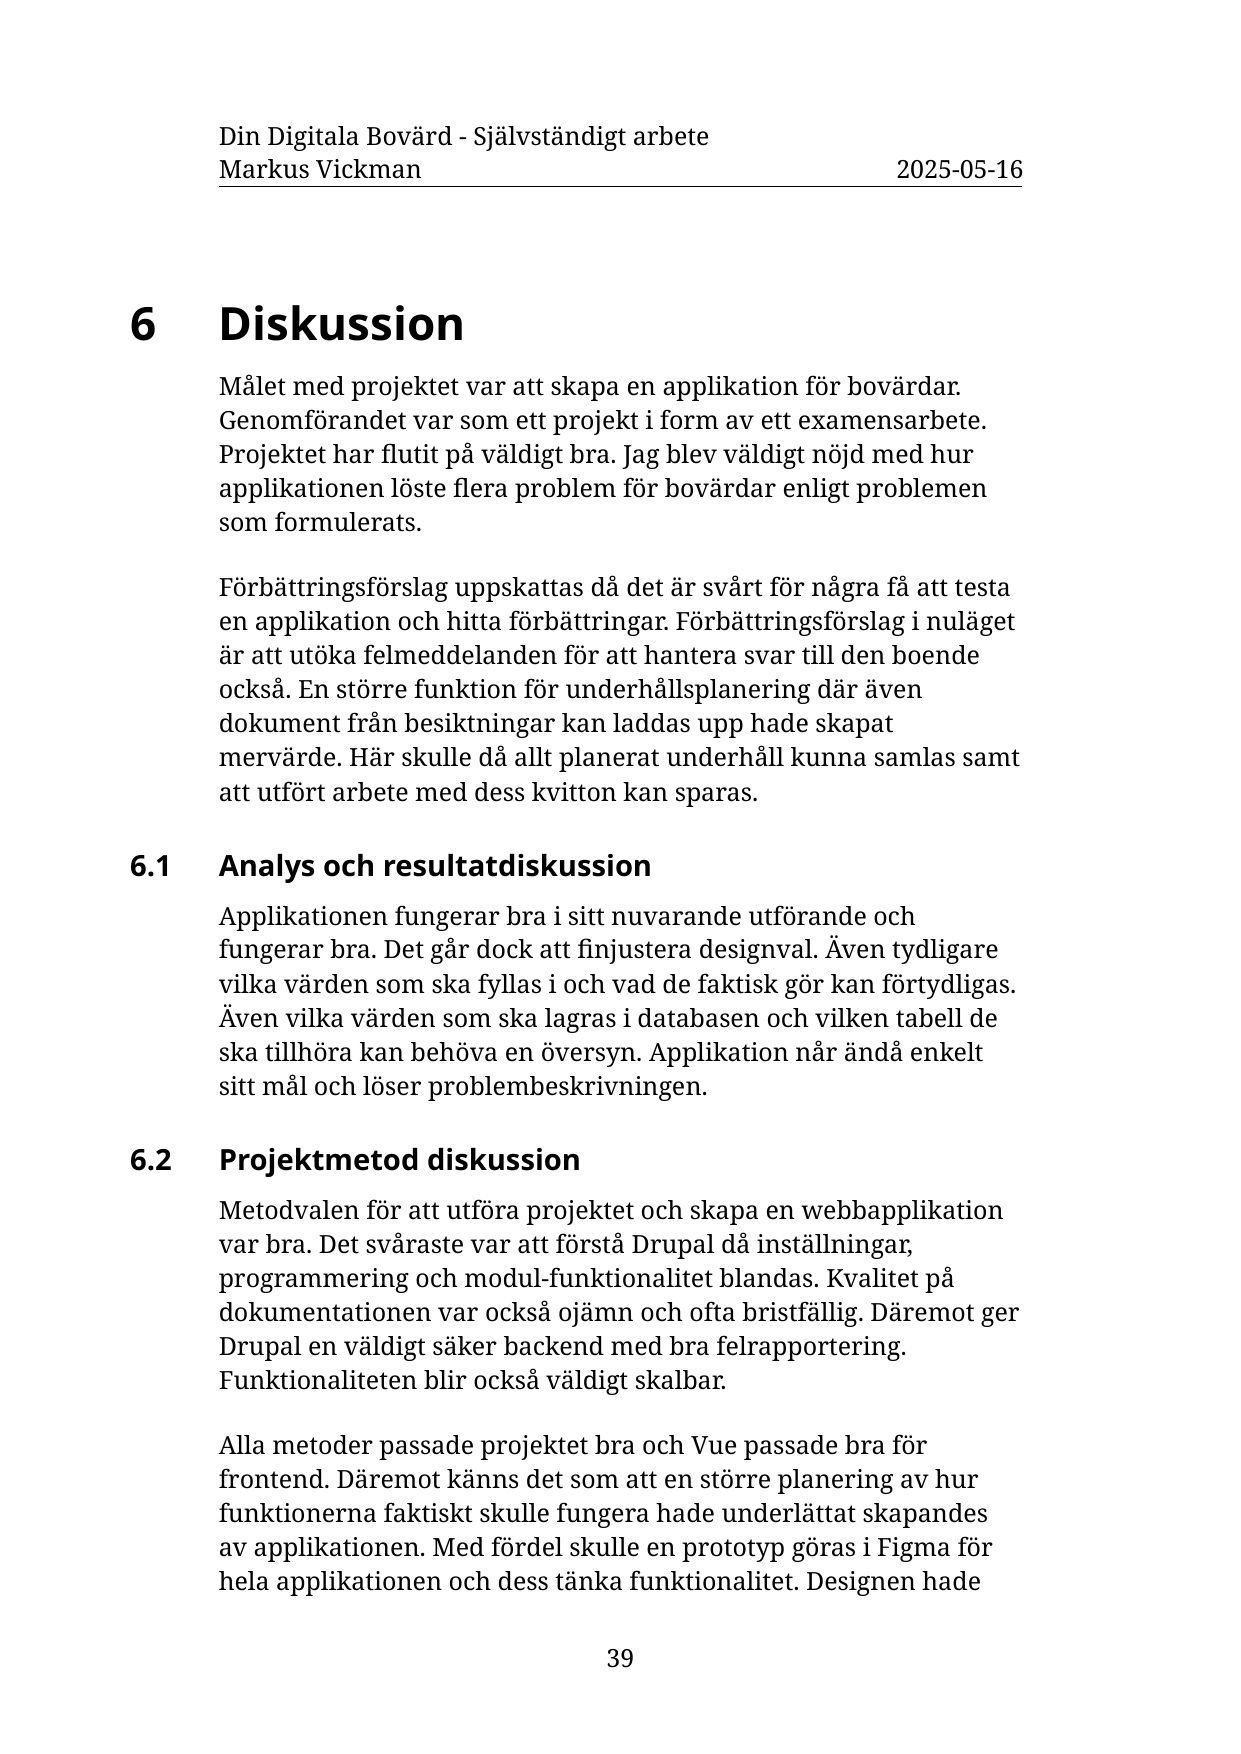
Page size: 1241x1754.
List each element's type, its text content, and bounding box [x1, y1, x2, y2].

text Metodvalen för att utföra projektet och skapa en webbapplikation var bra. Det svåraste var att förstå Drupal då inställningar, programmering och modul-funktionalitet blandas. Kvalitet på dokumentationen var också ojämn och ofta bristfällig. Däremot ger Drupal en väldigt säker backend med bra felrapportering. Funktionaliteten blir också väldigt skalbar. [218, 1192, 1022, 1397]
text Applikationen fungerar bra i sitt nuvarande utförande och fungerar bra. Det går dock att finjustera designval. Även tydligare vilka värden som ska fyllas i och vad de faktisk gör kan förtydligas. Även vilka värden som ska lagras i databasen och vilken tabell de ska tillhöra kan behöva en översyn. Applikation når ändå enkelt sitt mål och löser problembeskrivningen. [218, 898, 1022, 1102]
text Alla metoder passade projektet bra och Vue passade bra för frontend. Däremot känns det som att en större planering av hur funktionerna faktiskt skulle fungera hade underlättat skapandes av applikationen. Med fördel skulle en prototyp göras i Figma för hela applikationen och dess tänka funktionalitet. Designen hade [218, 1427, 1022, 1598]
subtitle Projektmetod diskussion [130, 1140, 1022, 1179]
text Målet med projektet var att skapa en applikation för bovärdar. Genomförandet var som ett projekt i form av ett examensarbete. Projektet har flutit på väldigt bra. Jag blev väldigt nöjd med hur applikationen löste flera problem för bovärdar enligt problemen som formulerats. [218, 369, 1022, 539]
text Förbättringsförslag uppskattas då det är svårt för några få att testa en applikation och hitta förbättringar. Förbättringsförslag i nuläget är att utöka felmeddelanden för att hantera svar till den boende också. En större funktion för underhållsplanering där även dokument från besiktningar kan laddas upp hade skapat mervärde. Här skulle då allt planerat underhåll kunna samlas samt att utfört arbete med dess kvitton kan sparas. [218, 570, 1022, 808]
subtitle Diskussion [130, 291, 1022, 353]
subtitle Analys och resultatdiskussion [130, 845, 1022, 885]
